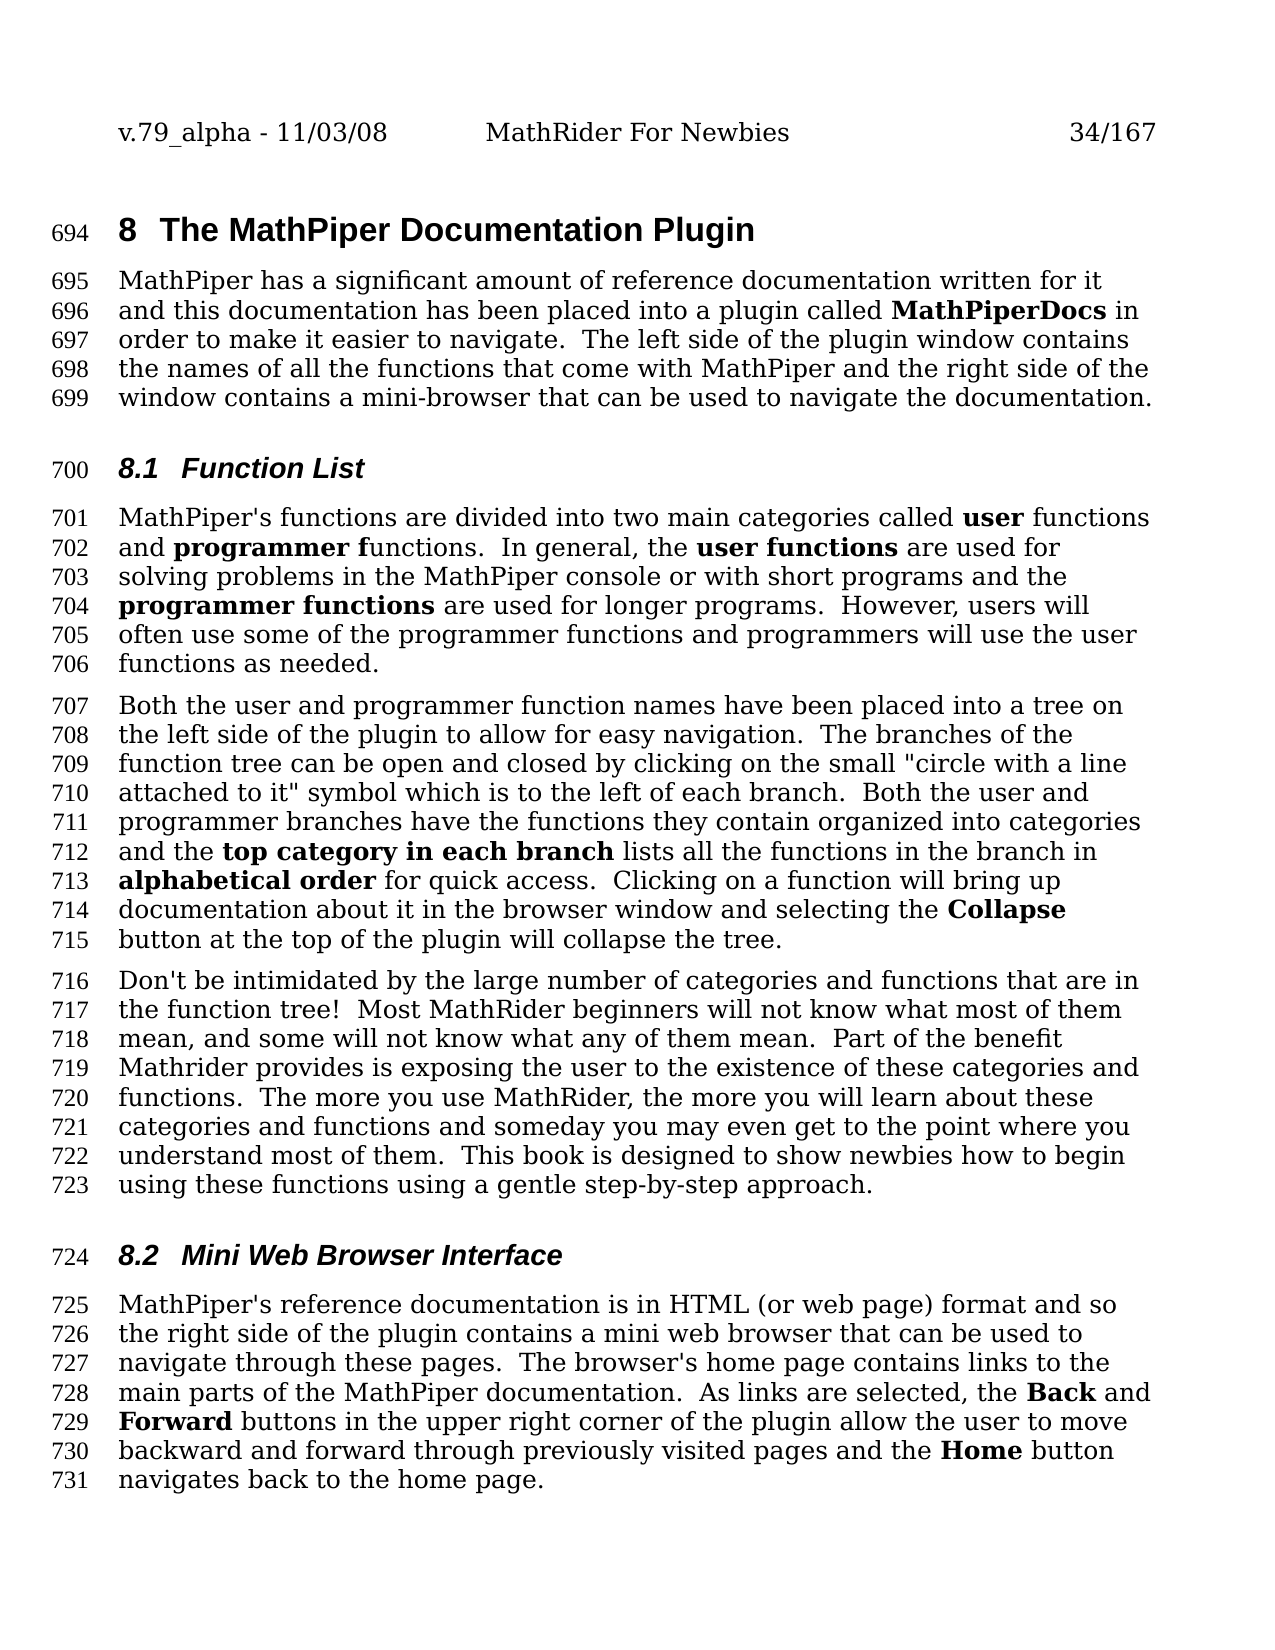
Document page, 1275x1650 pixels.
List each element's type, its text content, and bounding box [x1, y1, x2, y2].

subtitle Function List [118, 452, 1157, 485]
text Both the user and programmer function names have been placed into a tree on the left side of the plugin to allow for easy navigation. The branches of the function tree can be open and closed by clicking on the small "circle with a line attached to it" symbol which is to the left of each branch. Both the user and programmer branches have the functions they contain organized into categories and the top category in each branch lists all the functions in the branch in alphabetical order for quick access. Clicking on a function will bring up documentation about it in the browser window and selecting the Collapse button at the top of the plugin will collapse the tree. [118, 691, 1157, 954]
text MathPiper has a significant amount of reference documentation written for it and this documentation has been placed into a plugin called MathPiperDocs in order to make it easier to navigate. The left side of the plugin window contains the names of all the functions that come with MathPiper and the right side of the window contains a mini-browser that can be used to navigate the documentation. [118, 266, 1157, 412]
subtitle The MathPiper Documentation Plugin [118, 210, 1157, 248]
text Don't be intimidated by the large number of categories and functions that are in the function tree! Most MathRider beginners will not know what most of them mean, and some will not know what any of them mean. Part of the benefit Mathrider provides is exposing the user to the existence of these categories and functions. The more you use MathRider, the more you will learn about these categories and functions and someday you may even get to the point where you understand most of them. This book is designed to show newbies how to begin using these functions using a gentle step-by-step approach. [118, 966, 1157, 1199]
text MathPiper's reference documentation is in HTML (or web page) format and so the right side of the plugin contains a mini web browser that can be used to navigate through these pages. The browser's home page contains links to the main parts of the MathPiper documentation. As links are selected, the Back and Forward buttons in the upper right corner of the plugin allow the user to move backward and forward through previously visited pages and the Home button navigates back to the home page. [118, 1290, 1157, 1495]
subtitle Mini Web Browser Interface [118, 1238, 1157, 1272]
text MathPiper's functions are divided into two main categories called user functions and programmer functions. In general, the user functions are used for solving problems in the MathPiper console or with short programs and the programmer functions are used for longer programs. However, users will often use some of the programmer functions and programmers will use the user functions as needed. [118, 503, 1157, 679]
